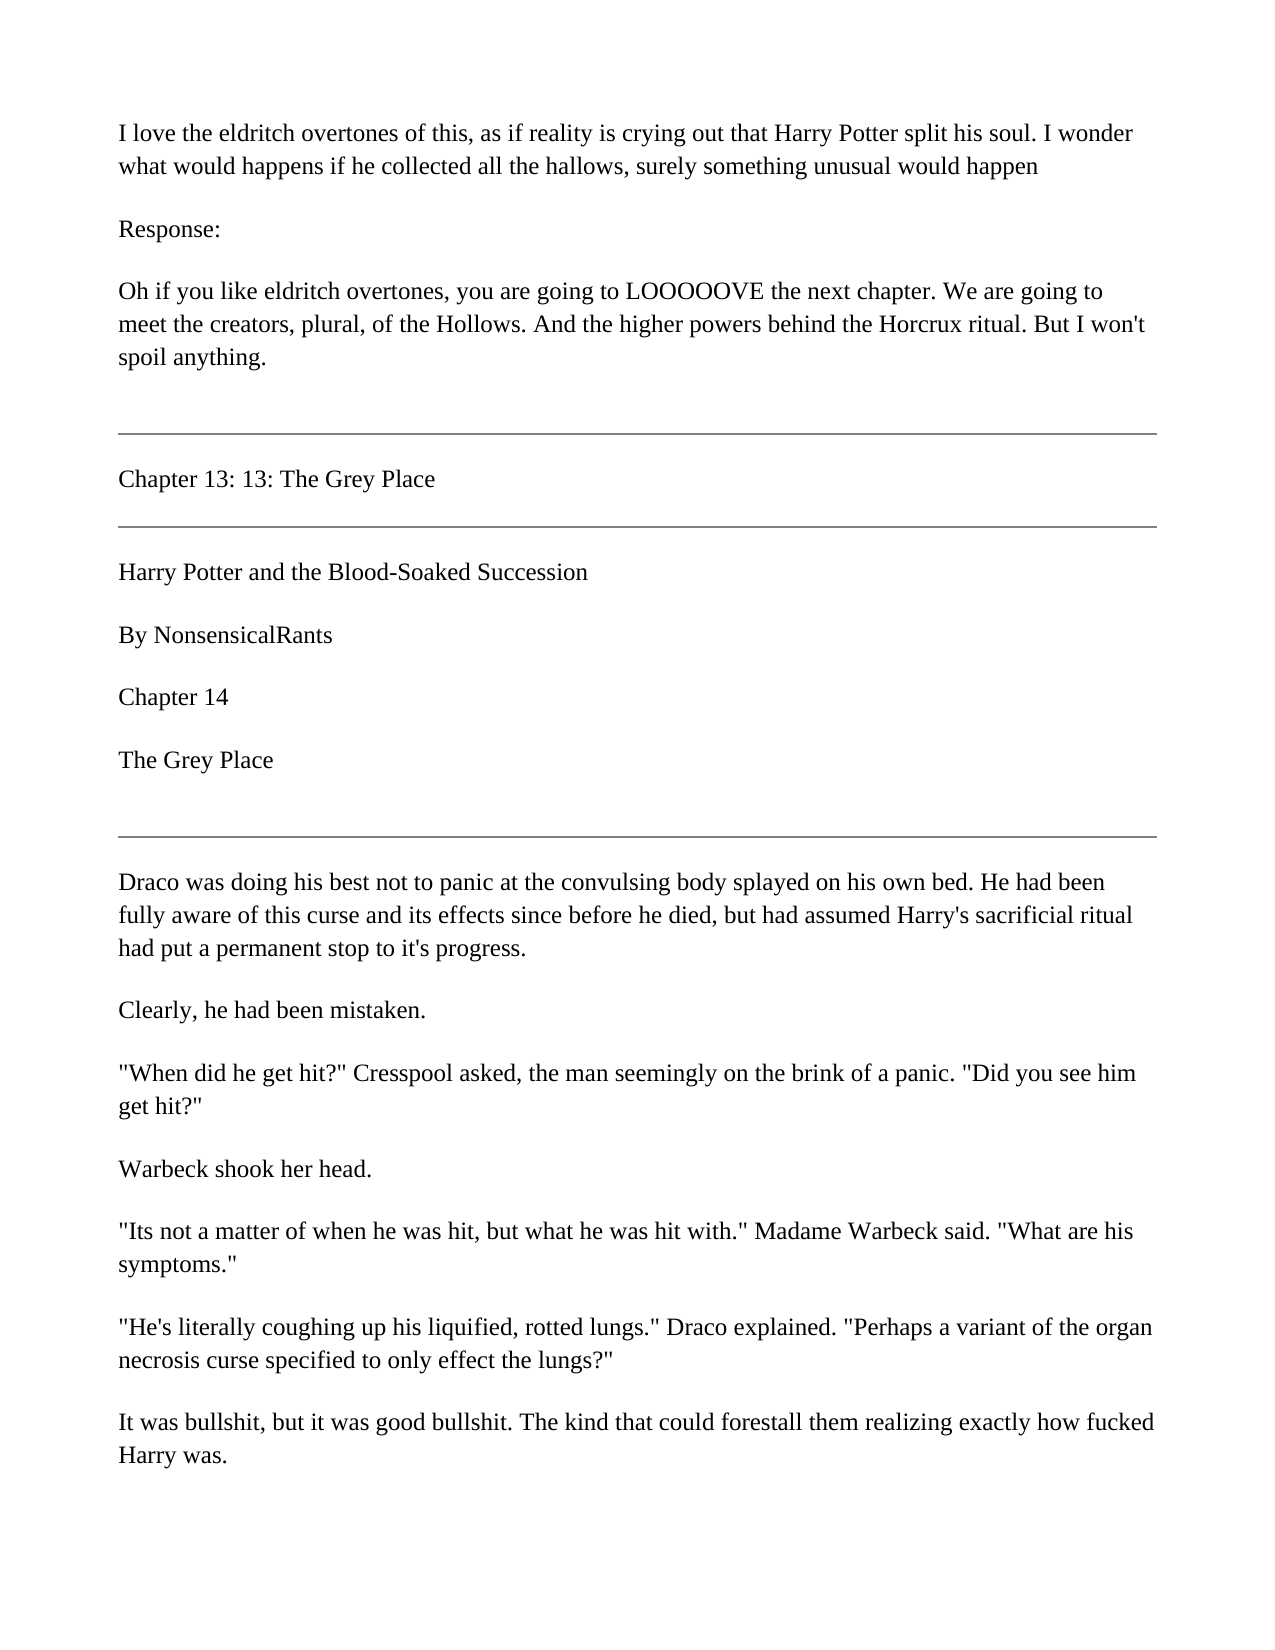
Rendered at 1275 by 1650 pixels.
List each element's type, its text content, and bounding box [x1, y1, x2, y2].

text By NonsensicalRants [118, 620, 1157, 648]
text Response: [118, 214, 1157, 242]
text Chapter 14 [118, 682, 1157, 711]
text Clearly, he had been mistaken. [118, 996, 1157, 1024]
text Warbeck shook her head. [118, 1154, 1157, 1182]
text "He's literally coughing up his liquified, rotted lungs." Draco explained. "Perhaps a variant of the organ necrosis curse specified to only effect the lungs?" [118, 1312, 1157, 1373]
text The Grey Place [118, 745, 1157, 773]
text Harry Potter and the Blood-Soaked Succession [118, 557, 1157, 586]
text It was bullshit, but it was good bullshit. The kind that could forestall them realizing exactly how fucked Harry was. [118, 1407, 1157, 1469]
text Draco was doing his best not to panic at the convulsing body splayed on his own bed. He had been fully aware of this curse and its effects since before he died, but had assumed Harry's sacrificial ritual had put a permanent stop to it's progress. [118, 867, 1157, 962]
text "Its not a matter of when he was hit, but what he was hit with." Madame Warbeck said. "What are his symptoms." [118, 1216, 1157, 1278]
text Chapter 13: 13: The Grey Place [118, 464, 1157, 493]
text Oh if you like eldritch overtones, you are going to LOOOOOVE the next chapter. We are going to meet the creators, plural, of the Hollows. And the higher powers behind the Horcrux ritual. But I won't spoil anything. [118, 276, 1157, 371]
text I love the eldritch overtones of this, as if reality is crying out that Harry Potter split his soul. I wonder what would happens if he collected all the hallows, surely something unusual would happen [118, 118, 1157, 180]
text "When did he get hit?" Cresspool asked, the man seemingly on the brink of a panic. "Did you see him get hit?" [118, 1058, 1157, 1120]
